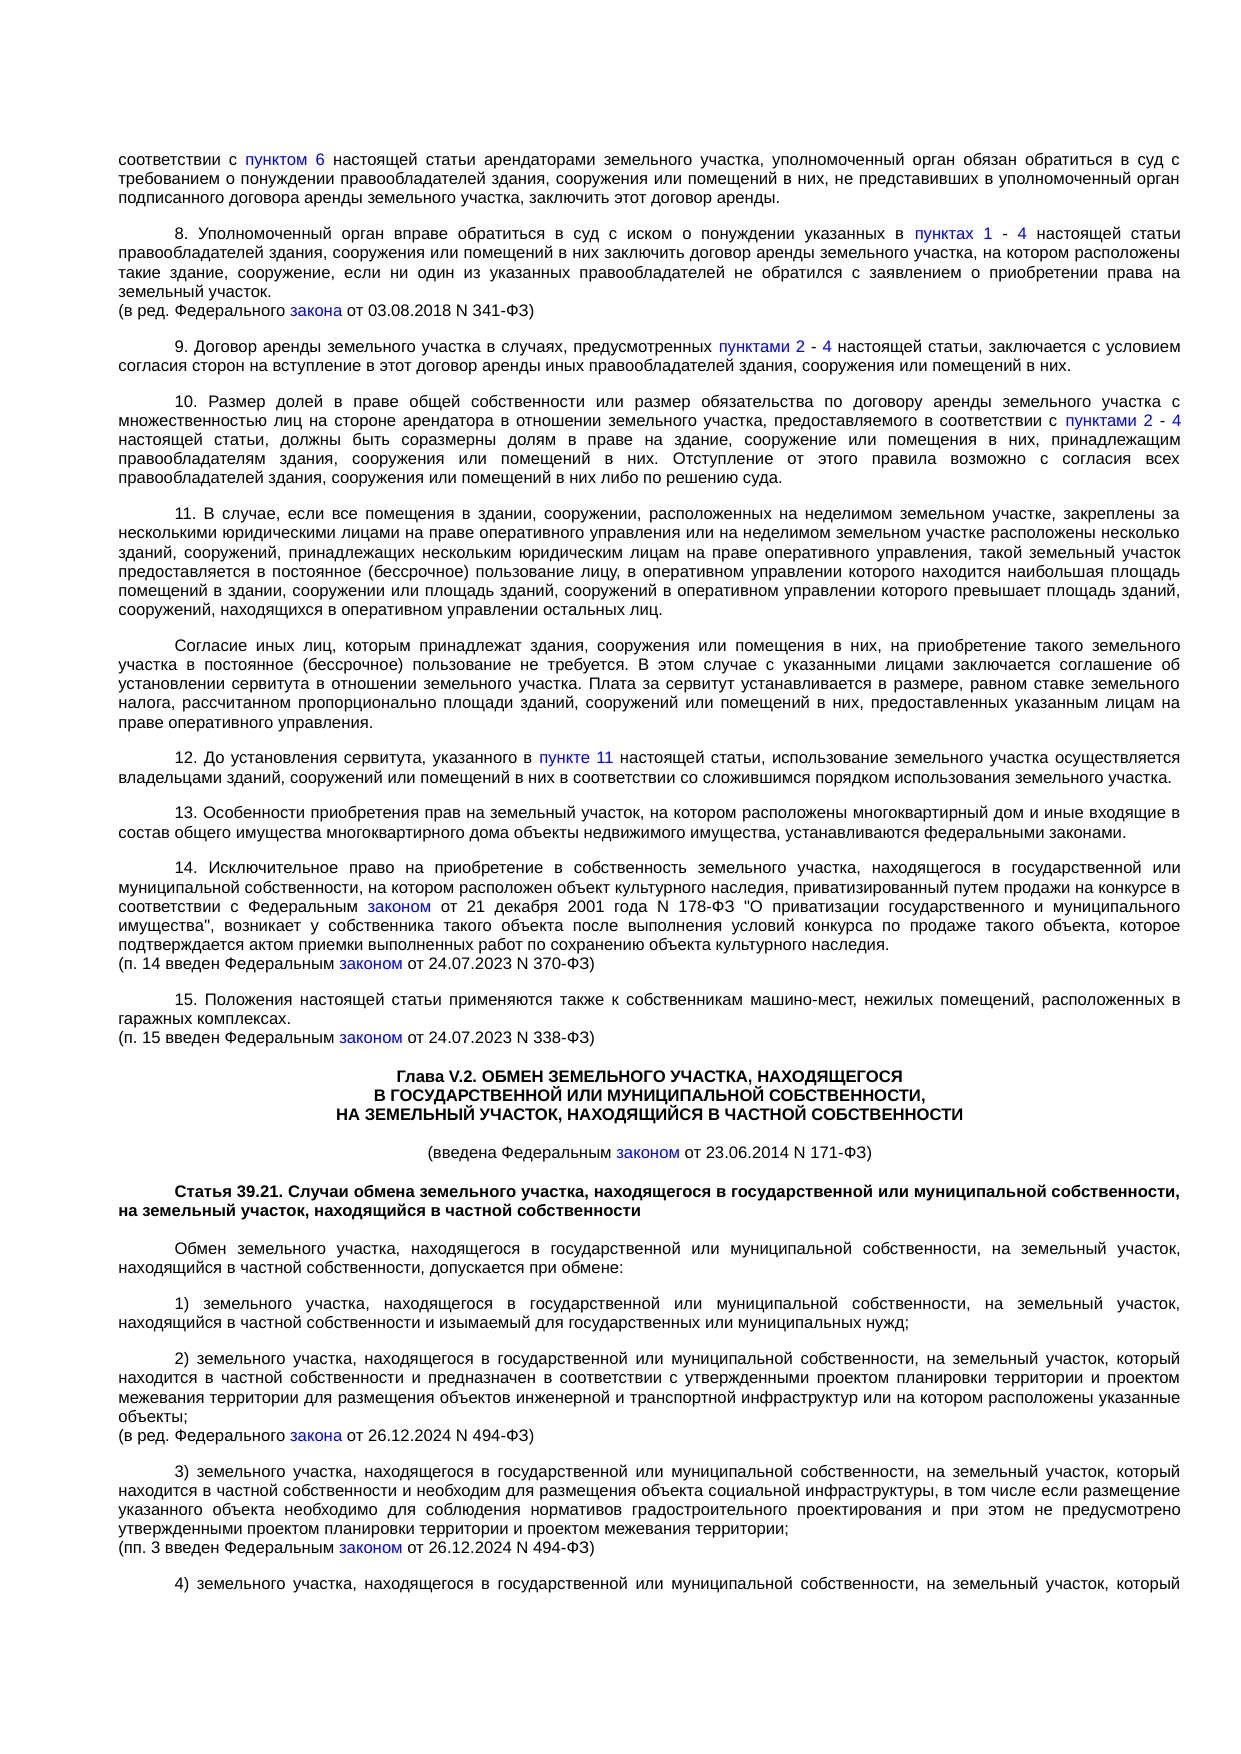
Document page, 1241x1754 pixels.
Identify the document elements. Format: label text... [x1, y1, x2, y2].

text 9. Договор аренды земельного участка в случаях, предусмотренных пунктами 2 - 4 настоящей статьи, заключается с условием согласия сторон на вступление в этот договор аренды иных правообладателей здания, сооружения или помещений в них. [118, 337, 1181, 375]
text НА ЗЕМЕЛЬНЫЙ УЧАСТОК, НАХОДЯЩИЙСЯ В ЧАСТНОЙ СОБСТВЕННОСТИ [118, 1105, 1181, 1124]
text 12. До установления сервитута, указанного в пункте 11 настоящей статьи, использование земельного участка осуществляется владельцами зданий, сооружений или помещений в них в соответствии со сложившимся порядком использования земельного участка. [118, 748, 1181, 787]
text В ГОСУДАРСТВЕННОЙ ИЛИ МУНИЦИПАЛЬНОЙ СОБСТВЕННОСТИ, [118, 1086, 1181, 1105]
text (пп. 3 введен Федеральным законом от 26.12.2024 N 494-ФЗ) [118, 1538, 1181, 1557]
text (п. 14 введен Федеральным законом от 24.07.2023 N 370-ФЗ) [118, 954, 1181, 973]
text 14. Исключительное право на приобретение в собственность земельного участка, находящегося в государственной или муниципальной собственности, на котором расположен объект культурного наследия, приватизированный путем продажи на конкурсе в соответствии с Федеральным законом от 21 декабря 2001 года N 178-ФЗ "О приватизации государственного и муниципального имущества", возникает у собственника такого объекта после выполнения условий конкурса по продаже такого объекта, которое подтверждается актом приемки выполненных работ по сохранению объекта культурного наследия. [118, 858, 1181, 954]
text Обмен земельного участка, находящегося в государственной или муниципальной собственности, на земельный участок, находящийся в частной собственности, допускается при обмене: [118, 1239, 1181, 1277]
subtitle Глава V.2. ОБМЕН ЗЕМЕЛЬНОГО УЧАСТКА, НАХОДЯЩЕГОСЯ [118, 1067, 1181, 1086]
text (в ред. Федерального закона от 03.08.2018 N 341-ФЗ) [118, 301, 1181, 320]
text 15. Положения настоящей статьи применяются также к собственникам машино-мест, нежилых помещений, расположенных в гаражных комплексах. [118, 990, 1181, 1028]
text (п. 15 введен Федеральным законом от 24.07.2023 N 338-ФЗ) [118, 1028, 1181, 1047]
text (введена Федеральным законом от 23.06.2014 N 171-ФЗ) [118, 1143, 1181, 1162]
text Согласие иных лиц, которым принадлежат здания, сооружения или помещения в них, на приобретение такого земельного участка в постоянное (бессрочное) пользование не требуется. В этом случае с указанными лицами заключается соглашение об установлении сервитута в отношении земельного участка. Плата за сервитут устанавливается в размере, равном ставке земельного налога, рассчитанном пропорционально площади зданий, сооружений или помещений в них, предоставленных указанным лицам на праве оперативного управления. [118, 636, 1181, 732]
text 3) земельного участка, находящегося в государственной или муниципальной собственности, на земельный участок, который находится в частной собственности и необходим для размещения объекта социальной инфраструктуры, в том числе если размещение указанного объекта необходимо для соблюдения нормативов градостроительного проектирования и при этом не предусмотрено утвержденными проектом планировки территории и проектом межевания территории; [118, 1462, 1181, 1538]
text 10. Размер долей в праве общей собственности или размер обязательства по договору аренды земельного участка с множественностью лиц на стороне арендатора в отношении земельного участка, предоставляемого в соответствии с пунктами 2 - 4 настоящей статьи, должны быть соразмерны долям в праве на здание, сооружение или помещения в них, принадлежащим правообладателям здания, сооружения или помещений в них. Отступление от этого правила возможно с согласия всех правообладателей здания, сооружения или помещений в них либо по решению суда. [118, 392, 1181, 487]
text соответствии с пунктом 6 настоящей статьи арендаторами земельного участка, уполномоченный орган обязан обратиться в суд с требованием о понуждении правообладателей здания, сооружения или помещений в них, не представивших в уполномоченный орган подписанного договора аренды земельного участка, заключить этот договор аренды. [118, 150, 1181, 207]
text 8. Уполномоченный орган вправе обратиться в суд с иском о понуждении указанных в пунктах 1 - 4 настоящей статьи правообладателей здания, сооружения или помещений в них заключить договор аренды земельного участка, на котором расположены такие здание, сооружение, если ни один из указанных правообладателей не обратился с заявлением о приобретении права на земельный участок. [118, 224, 1181, 301]
text 2) земельного участка, находящегося в государственной или муниципальной собственности, на земельный участок, который находится в частной собственности и предназначен в соответствии с утвержденными проектом планировки территории и проектом межевания территории для размещения объектов инженерной и транспортной инфраструктур или на котором расположены указанные объекты; [118, 1349, 1181, 1426]
text 1) земельного участка, находящегося в государственной или муниципальной собственности, на земельный участок, находящийся в частной собственности и изымаемый для государственных или муниципальных нужд; [118, 1294, 1181, 1332]
text (в ред. Федерального закона от 26.12.2024 N 494-ФЗ) [118, 1426, 1181, 1445]
subtitle Статья 39.21. Случаи обмена земельного участка, находящегося в государственной или муниципальной собственности, на земельный участок, находящийся в частной собственности [118, 1182, 1181, 1220]
text 4) земельного участка, находящегося в государственной или муниципальной собственности, на земельный участок, который [118, 1574, 1181, 1593]
text 11. В случае, если все помещения в здании, сооружении, расположенных на неделимом земельном участке, закреплены за несколькими юридическими лицами на праве оперативного управления или на неделимом земельном участке расположены несколько зданий, сооружений, принадлежащих нескольким юридическим лицам на праве оперативного управления, такой земельный участок предоставляется в постоянное (бессрочное) пользование лицу, в оперативном управлении которого находится наибольшая площадь помещений в здании, сооружении или площадь зданий, сооружений в оперативном управлении которого превышает площадь зданий, сооружений, находящихся в оперативном управлении остальных лиц. [118, 504, 1181, 619]
text 13. Особенности приобретения прав на земельный участок, на котором расположены многоквартирный дом и иные входящие в состав общего имущества многоквартирного дома объекты недвижимого имущества, устанавливаются федеральными законами. [118, 803, 1181, 842]
